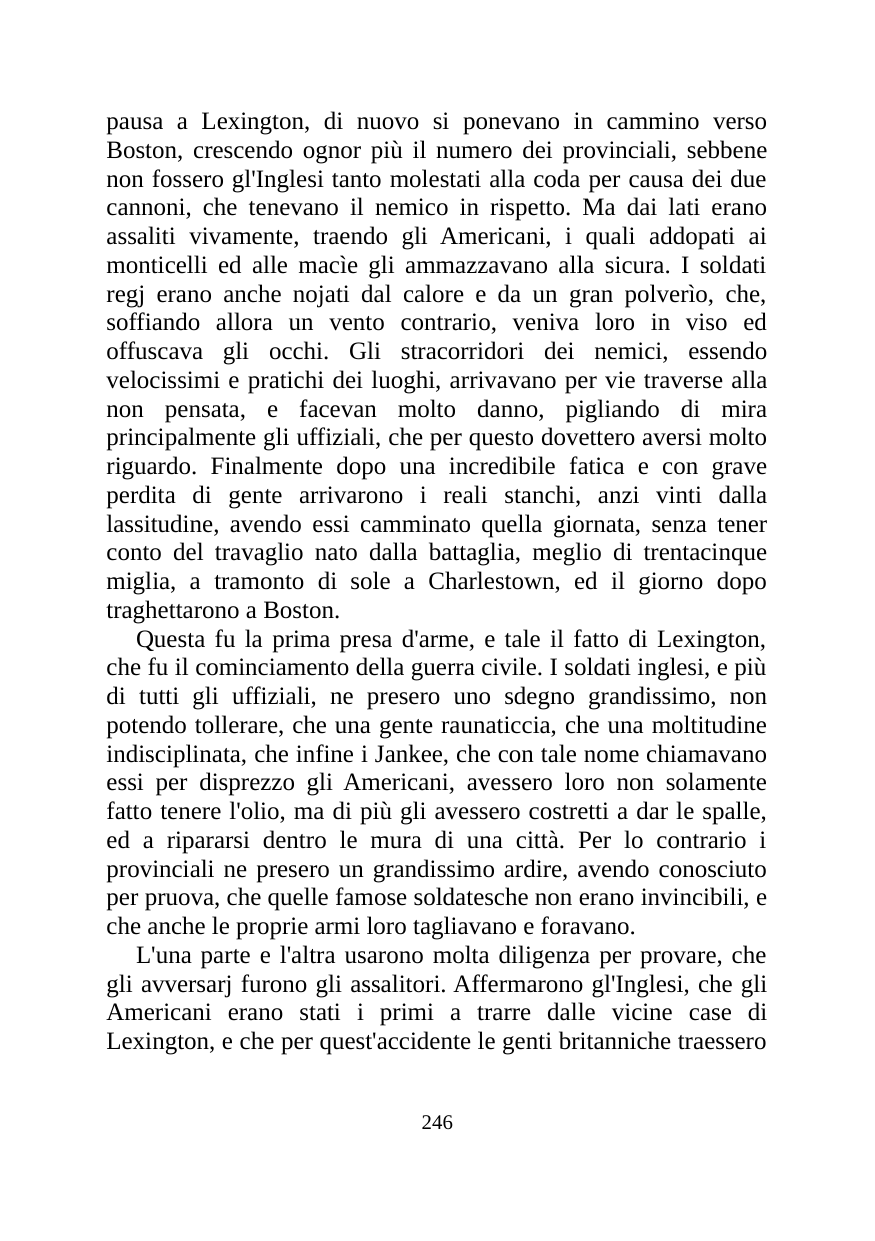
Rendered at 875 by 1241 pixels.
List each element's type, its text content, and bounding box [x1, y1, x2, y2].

text Questa fu la prima presa d'arme, e tale il fatto di Lexington, che fu il cominciamento della guerra civile. I soldati inglesi, e più di tutti gli uffiziali, ne presero uno sdegno grandissimo, non potendo tollerare, che una gente raunaticcia, che una moltitudine indisciplinata, che infine i Jankee, che con tale nome chiamavano essi per disprezzo gli Americani, avessero loro non solamente fatto tenere l'olio, ma di più gli avessero costretti a dar le spalle, ed a ripararsi dentro le mura di una città. Per lo contrario i provinciali ne presero un grandissimo ardire, avendo conosciuto per pruova, che quelle famose soldatesche non erano invincibili, e che anche le proprie armi loro tagliavano e foravano. [106, 624, 768, 940]
text L'una parte e l'altra usarono molta diligenza per provare, che gli avversarj furono gli assalitori. Affermarono gl'Inglesi, che gli Americani erano stati i primi a trarre dalle vicine case di Lexington, e che per quest'accidente le genti britanniche traessero [106, 940, 768, 1055]
text pausa a Lexington, di nuovo si ponevano in cammino verso Boston, crescendo ognor più il numero dei provinciali, sebbene non fossero gl'Inglesi tanto molestati alla coda per causa dei due cannoni, che tenevano il nemico in rispetto. Ma dai lati erano assaliti vivamente, traendo gli Americani, i quali addopati ai monticelli ed alle macìe gli ammazzavano alla sicura. I soldati regj erano anche nojati dal calore e da un gran polverìo, che, soffiando allora un vento contrario, veniva loro in viso ed offuscava gli occhi. Gli stracorridori dei nemici, essendo velocissimi e pratichi dei luoghi, arrivavano per vie traverse alla non pensata, e facevan molto danno, pigliando di mira principalmente gli uffiziali, che per questo dovettero aversi molto riguardo. Finalmente dopo una incredibile fatica e con grave perdita di gente arrivarono i reali stanchi, anzi vinti dalla lassitudine, avendo essi camminato quella giornata, senza tener conto del travaglio nato dalla battaglia, meglio di trentacinque miglia, a tramonto di sole a Charlestown, ed il giorno dopo traghettarono a Boston. [106, 106, 768, 624]
